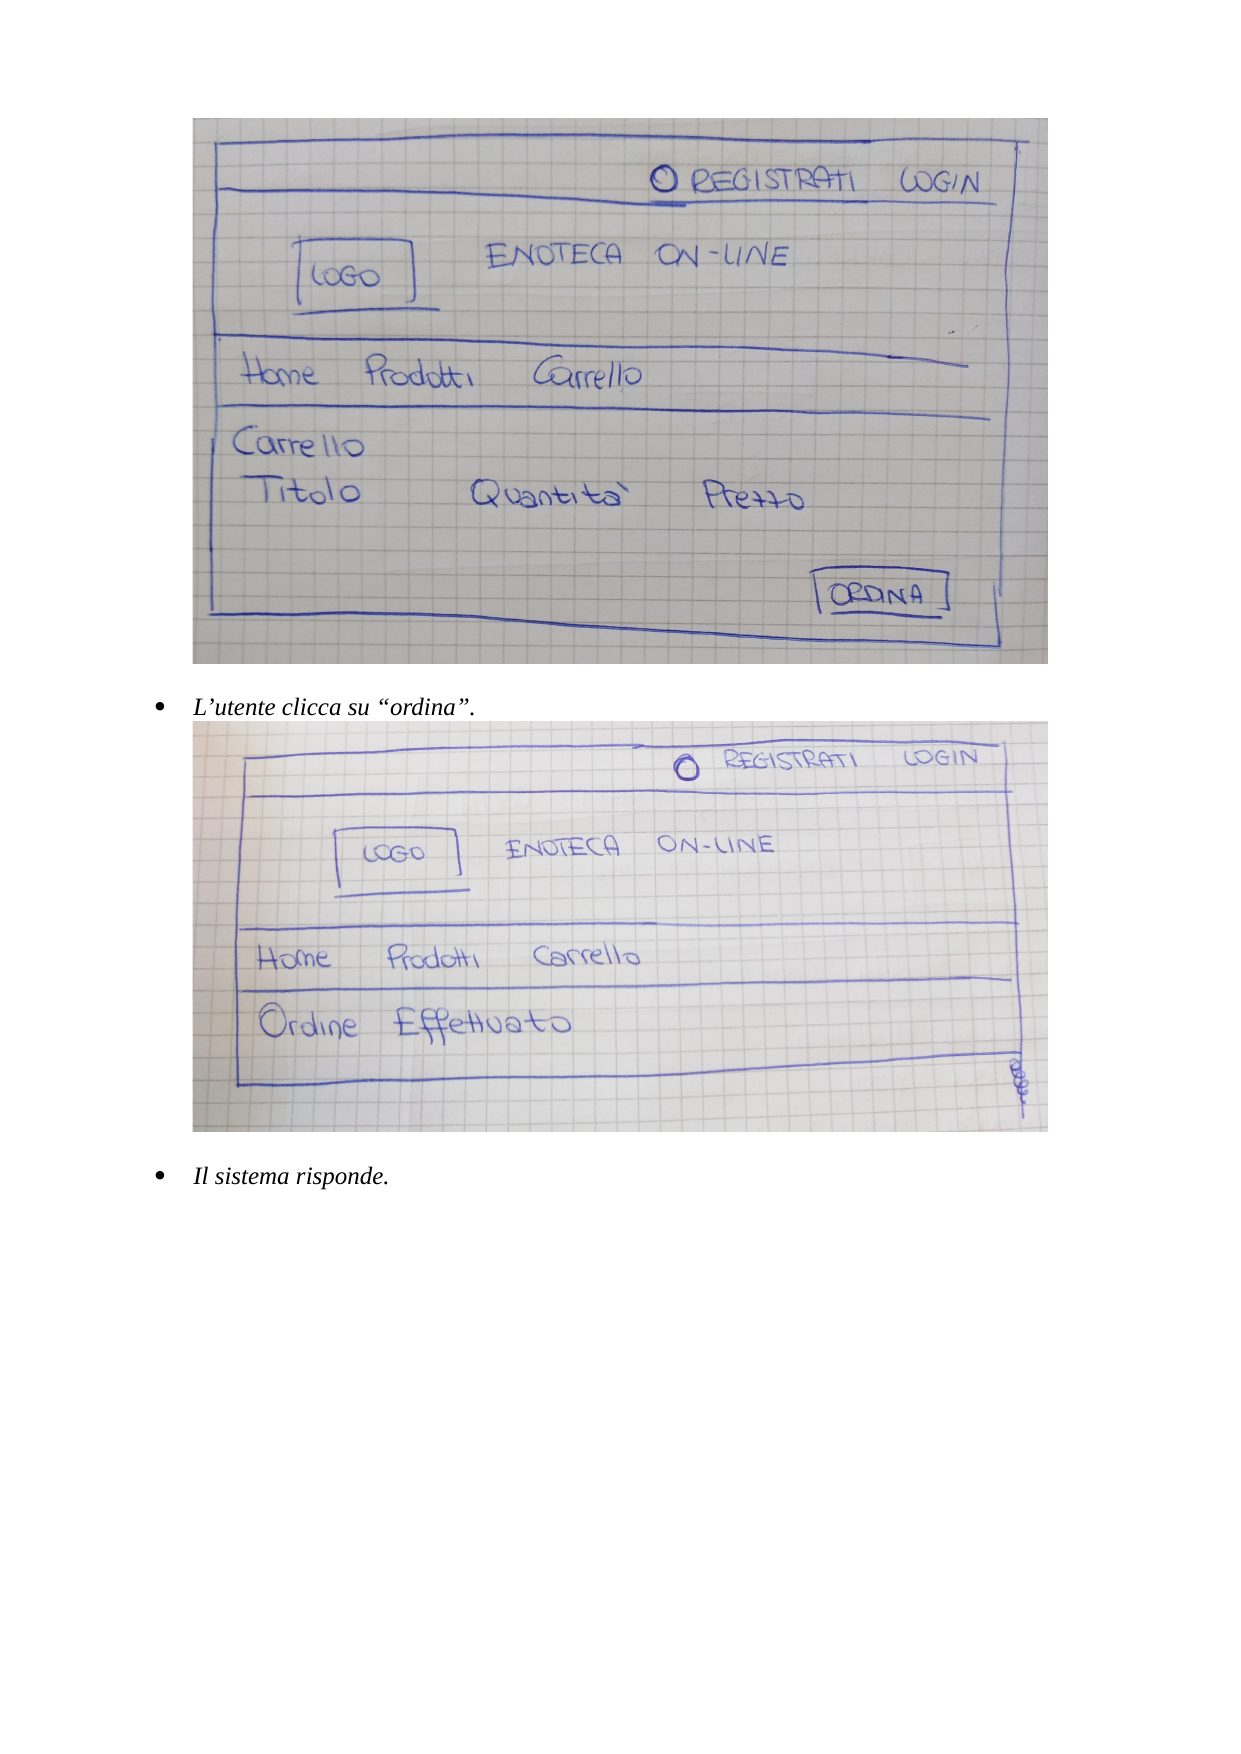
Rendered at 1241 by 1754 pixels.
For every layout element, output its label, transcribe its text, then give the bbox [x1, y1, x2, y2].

list Il sistema risponde. [156, 1161, 1122, 1189]
list L’utente clicca su “ordina”. [156, 692, 1122, 721]
picture [192, 721, 1048, 1132]
picture [192, 118, 1048, 664]
